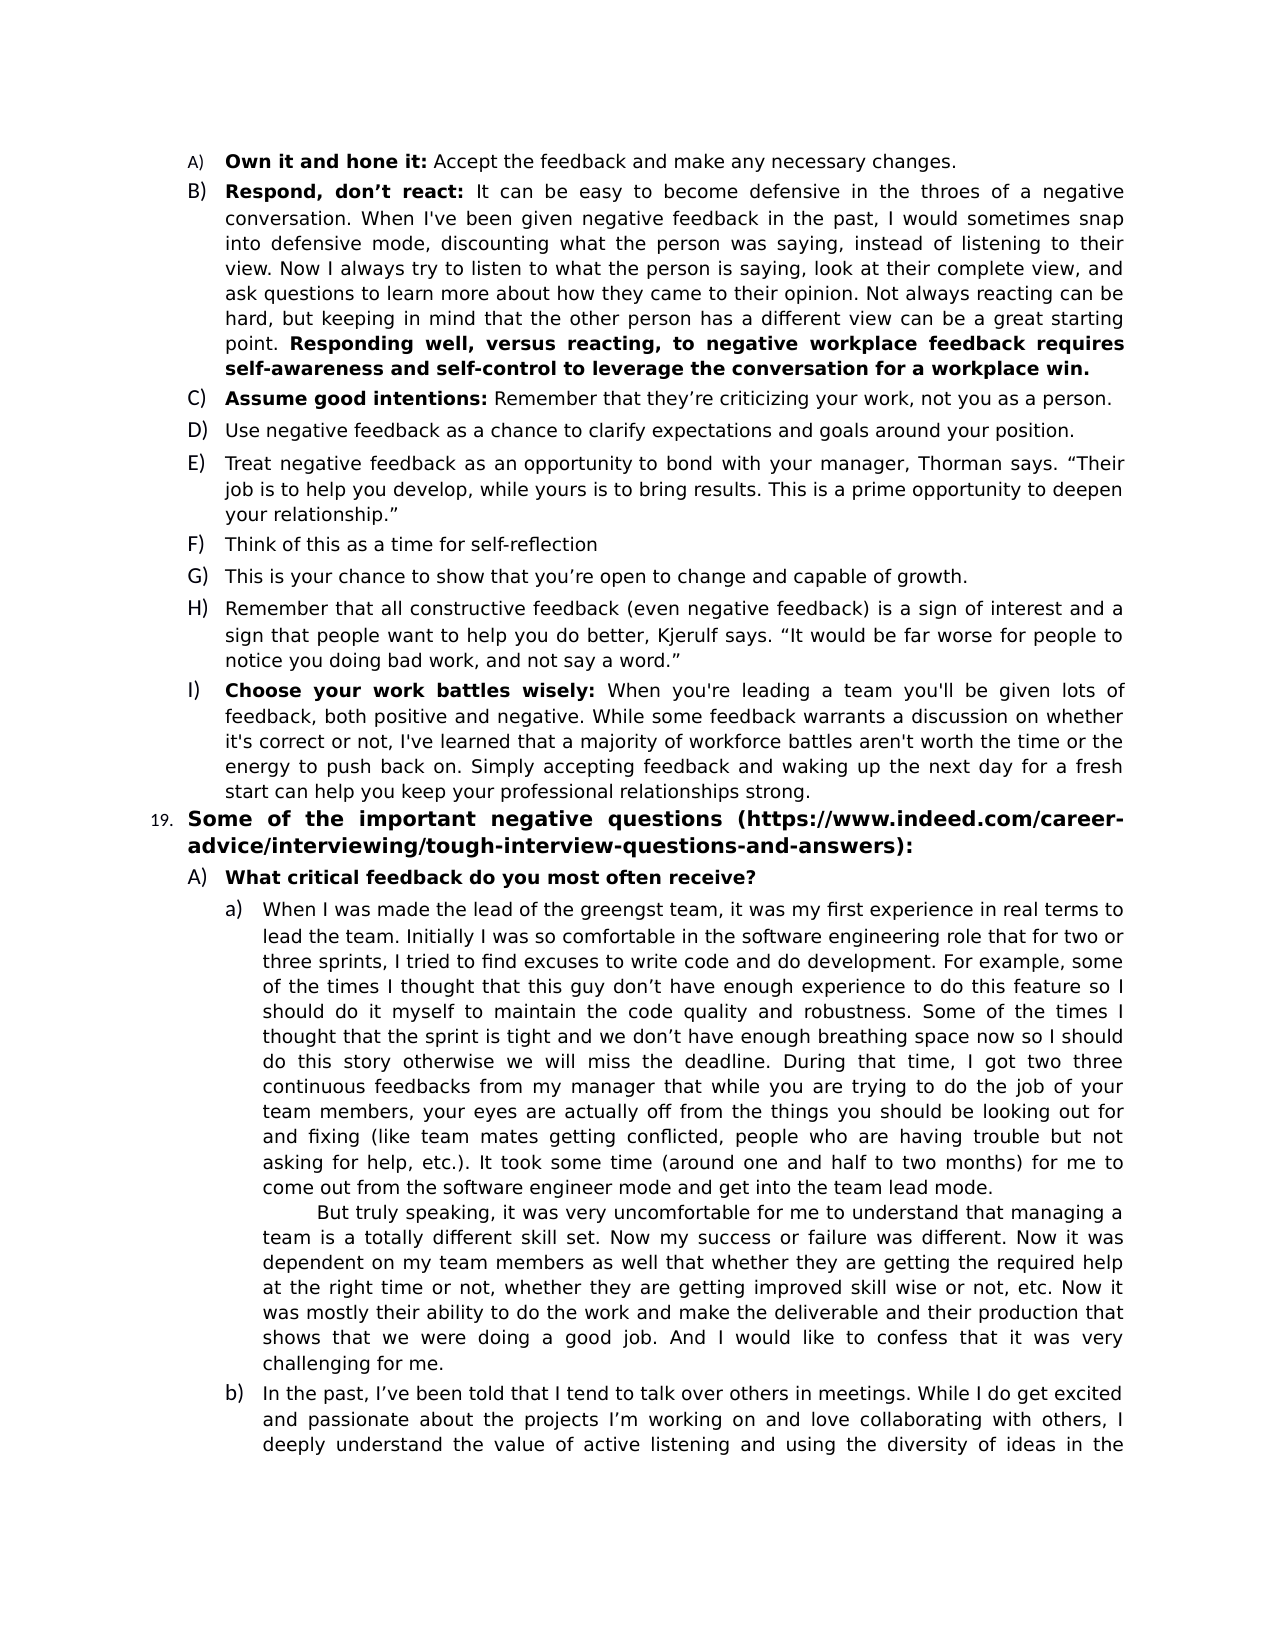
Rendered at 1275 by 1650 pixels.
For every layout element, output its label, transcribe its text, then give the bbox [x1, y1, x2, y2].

list This is your chance to show that you’re open to change and capable of growth. [187, 561, 1125, 589]
list What critical feedback do you most often receive? [187, 862, 1125, 890]
list Some of the important negative questions (https://www.indeed.com/career-advice/interviewing/tough-interview-questions-and-answers): [150, 807, 1125, 859]
list Choose your work battles wisely: When you're leading a team you'll be given lots of feedback, both positive and negative. While some feedback warrants a discussion on whether it's correct or not, I've learned that a majority of workforce battles aren't worth the time or the energy to push back on. Simply accepting feedback and waking up the next day for a fresh start can help you keep your professional relationships strong. [187, 675, 1125, 803]
list Respond, don’t react: It can be easy to become defensive in the throes of a negative conversation. When I've been given negative feedback in the past, I would sometimes snap into defensive mode, discounting what the person was saying, instead of listening to their view. Now I always try to listen to what the person is saying, look at their complete view, and ask questions to learn more about how they came to their opinion. Not always reacting can be hard, but keeping in mind that the other person has a different view can be a great starting point. Responding well, versus reacting, to negative workplace feedback requires self-awareness and self-control to leverage the conversation for a workplace win. [187, 176, 1125, 380]
list Think of this as a time for self-reflection [187, 529, 1125, 557]
list Remember that all constructive feedback (even negative feedback) is a sign of interest and a sign that people want to help you do better, Kjerulf says. “It would be far worse for people to notice you doing bad work, and not say a word.” [187, 593, 1125, 672]
list But truly speaking, it was very uncomfortable for me to understand that managing a team is a totally different skill set. Now my success or failure was different. Now it was dependent on my team members as well that whether they are getting the required help at the right time or not, whether they are getting improved skill wise or not, etc. Now it was mostly their ability to do the work and make the deliverable and their production that shows that we were doing a good job. And I would like to confess that it was very challenging for me. [225, 1202, 1125, 1374]
list Own it and hone it: Accept the feedback and make any necessary changes. [187, 150, 1125, 173]
list Treat negative feedback as an opportunity to bond with your manager, Thorman says. “Their job is to help you develop, while yours is to bring results. This is a prime opportunity to deepen your relationship.” [187, 448, 1125, 526]
list In the past, I’ve been told that I tend to talk over others in meetings. While I do get excited and passionate about the projects I’m working on and love collaborating with others, I deeply understand the value of active listening and using the diversity of ideas in the [225, 1378, 1125, 1456]
list Use negative feedback as a chance to clarify expectations and goals around your position. [187, 416, 1125, 443]
list When I was made the lead of the greengst team, it was my first experience in real terms to lead the team. Initially I was so comfortable in the software engineering role that for two or three sprints, I tried to find excuses to write code and do development. For example, some of the times I thought that this guy don’t have enough experience to do this feature so I should do it myself to maintain the code quality and robustness. Some of the times I thought that the sprint is tight and we don’t have enough breathing space now so I should do this story otherwise we will miss the deadline. During that time, I got two three continuous feedbacks from my manager that while you are trying to do the job of your team members, your eyes are actually off from the things you should be looking out for and fixing (like team mates getting conflicted, people who are having trouble but not asking for help, etc.). It took some time (around one and half to two months) for me to come out from the software engineer mode and get into the team lead mode. [225, 894, 1125, 1199]
list Assume good intentions: Remember that they’re criticizing your work, not you as a person. [187, 383, 1125, 411]
